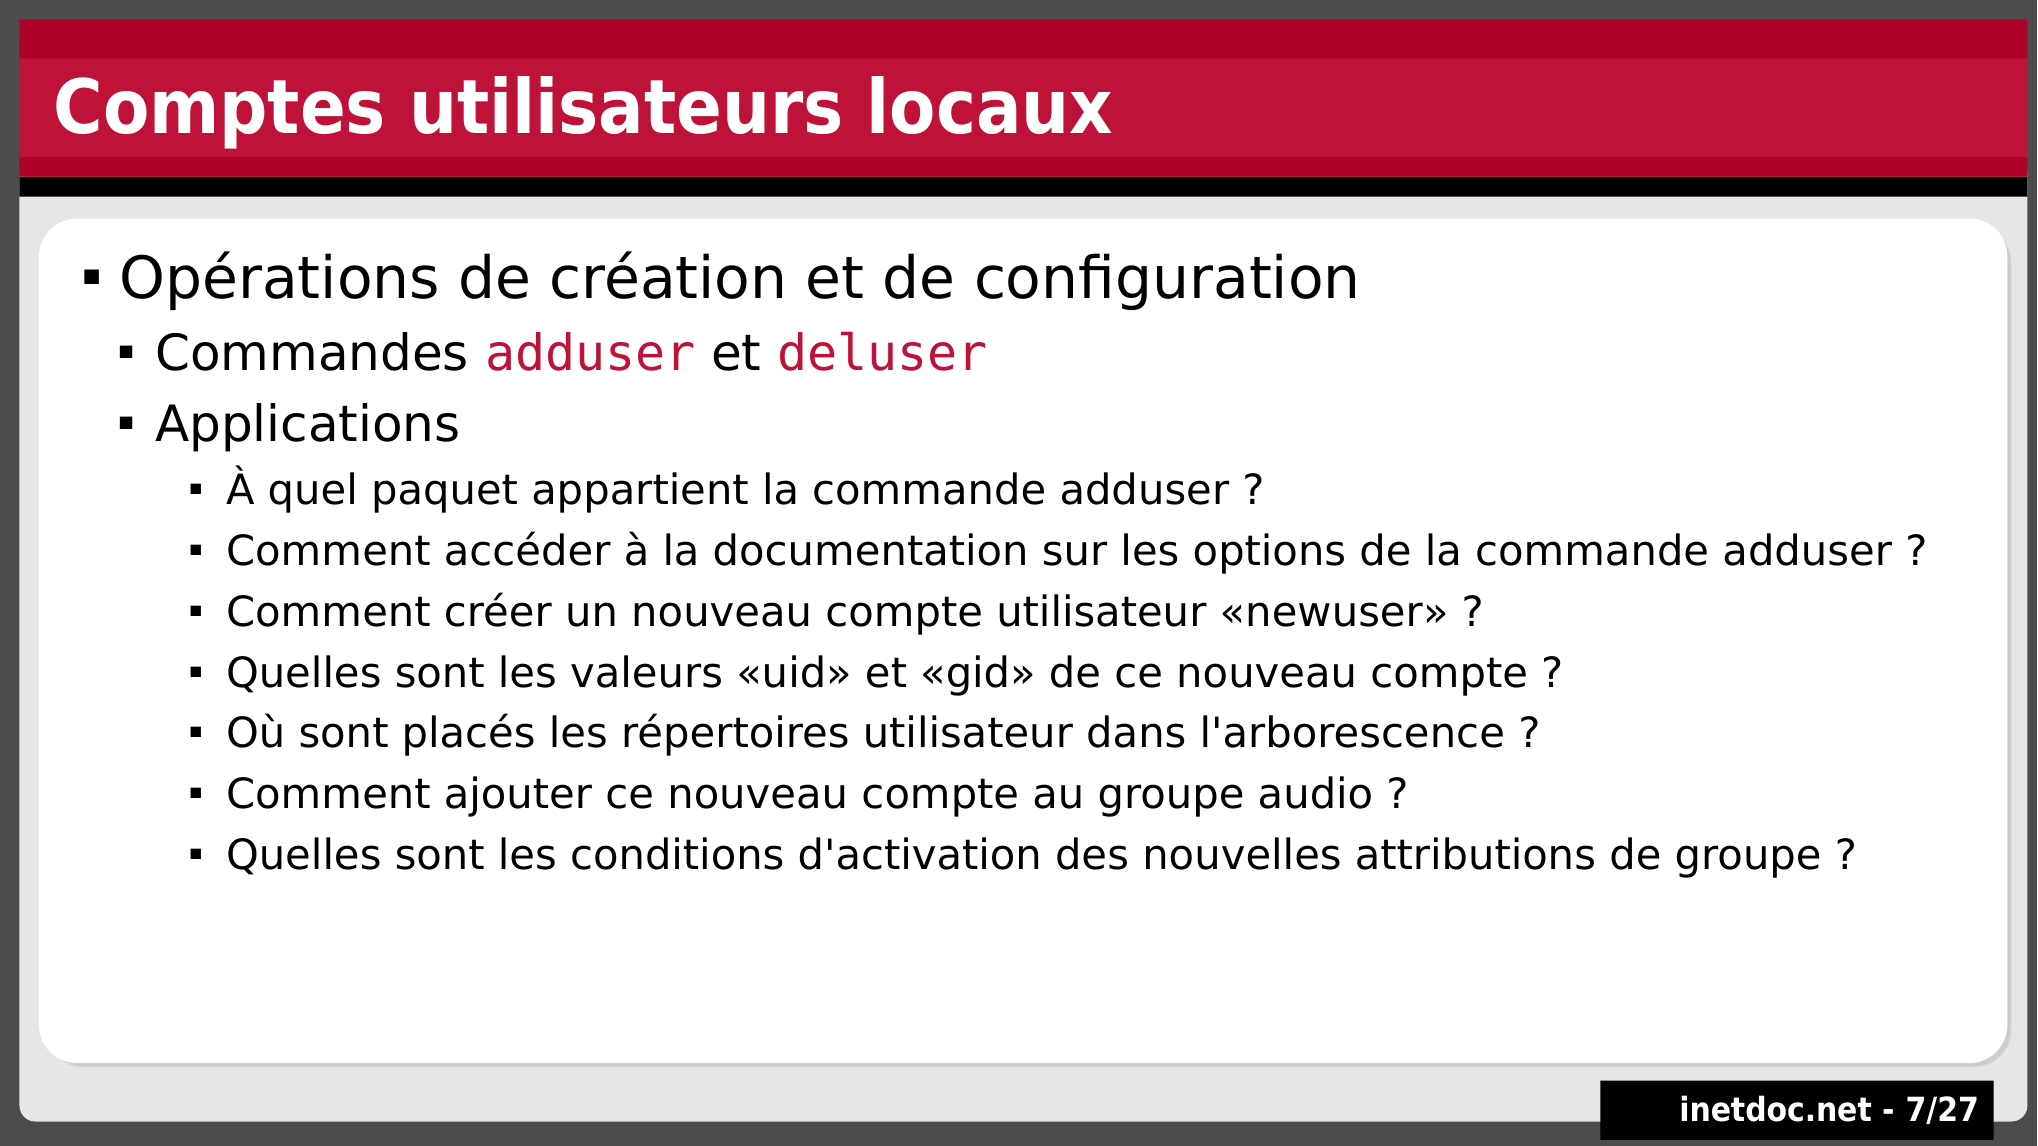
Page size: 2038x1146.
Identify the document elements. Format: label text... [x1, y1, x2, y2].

text_box inetdoc.net - <numéro>/27 [1600, 1080, 1994, 1140]
text_box Comptes utilisateurs locaux [19, 59, 2028, 157]
text_box Opérations de création et de configuration Commandes adduser et deluser Applications À quel paquet appartient la commande adduser ? Comment accéder à la documentation sur les options de la commande adduser ? Comment créer un nouveau compte utilisateur «newuser» ? Quelles sont les valeurs «uid» et «gid» de ce nouveau compte ? Où sont placés les répertoires utilisateur dans l'arborescence ? Comment ajouter ce nouveau compte au groupe audio ? Quelles sont les conditions d'activation des nouvelles attributions de groupe ? [38, 218, 2008, 1064]
text_box [19, 157, 2028, 1122]
text_box [19, 19, 2028, 59]
